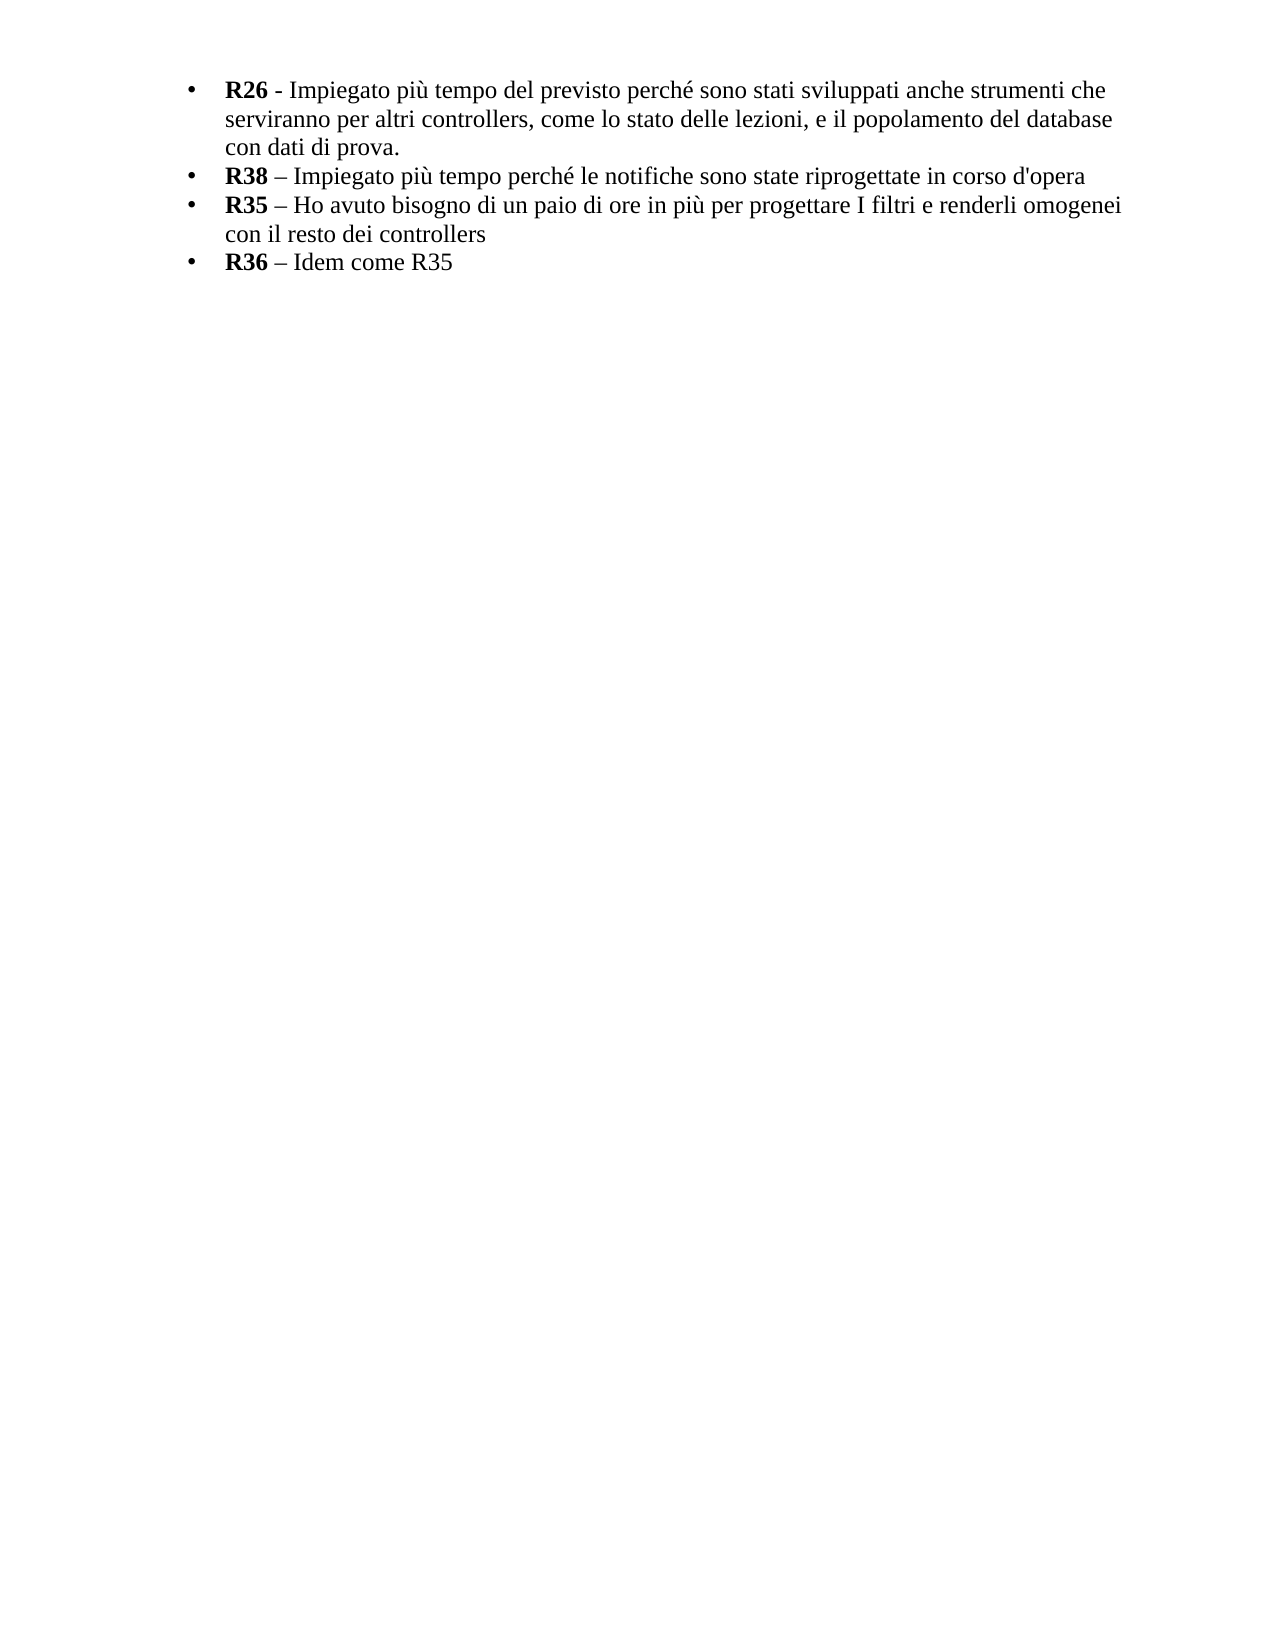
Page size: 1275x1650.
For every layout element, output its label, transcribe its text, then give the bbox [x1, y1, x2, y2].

list R36 – Idem come R35 [187, 247, 1125, 276]
list R35 – Ho avuto bisogno di un paio di ore in più per progettare I filtri e renderli omogenei con il resto dei controllers [187, 190, 1125, 247]
list R26 - Impiegato più tempo del previsto perché sono stati sviluppati anche strumenti che serviranno per altri controllers, come lo stato delle lezioni, e il popolamento del database con dati di prova. [187, 75, 1125, 161]
list R38 – Impiegato più tempo perché le notifiche sono state riprogettate in corso d'opera [187, 161, 1125, 190]
